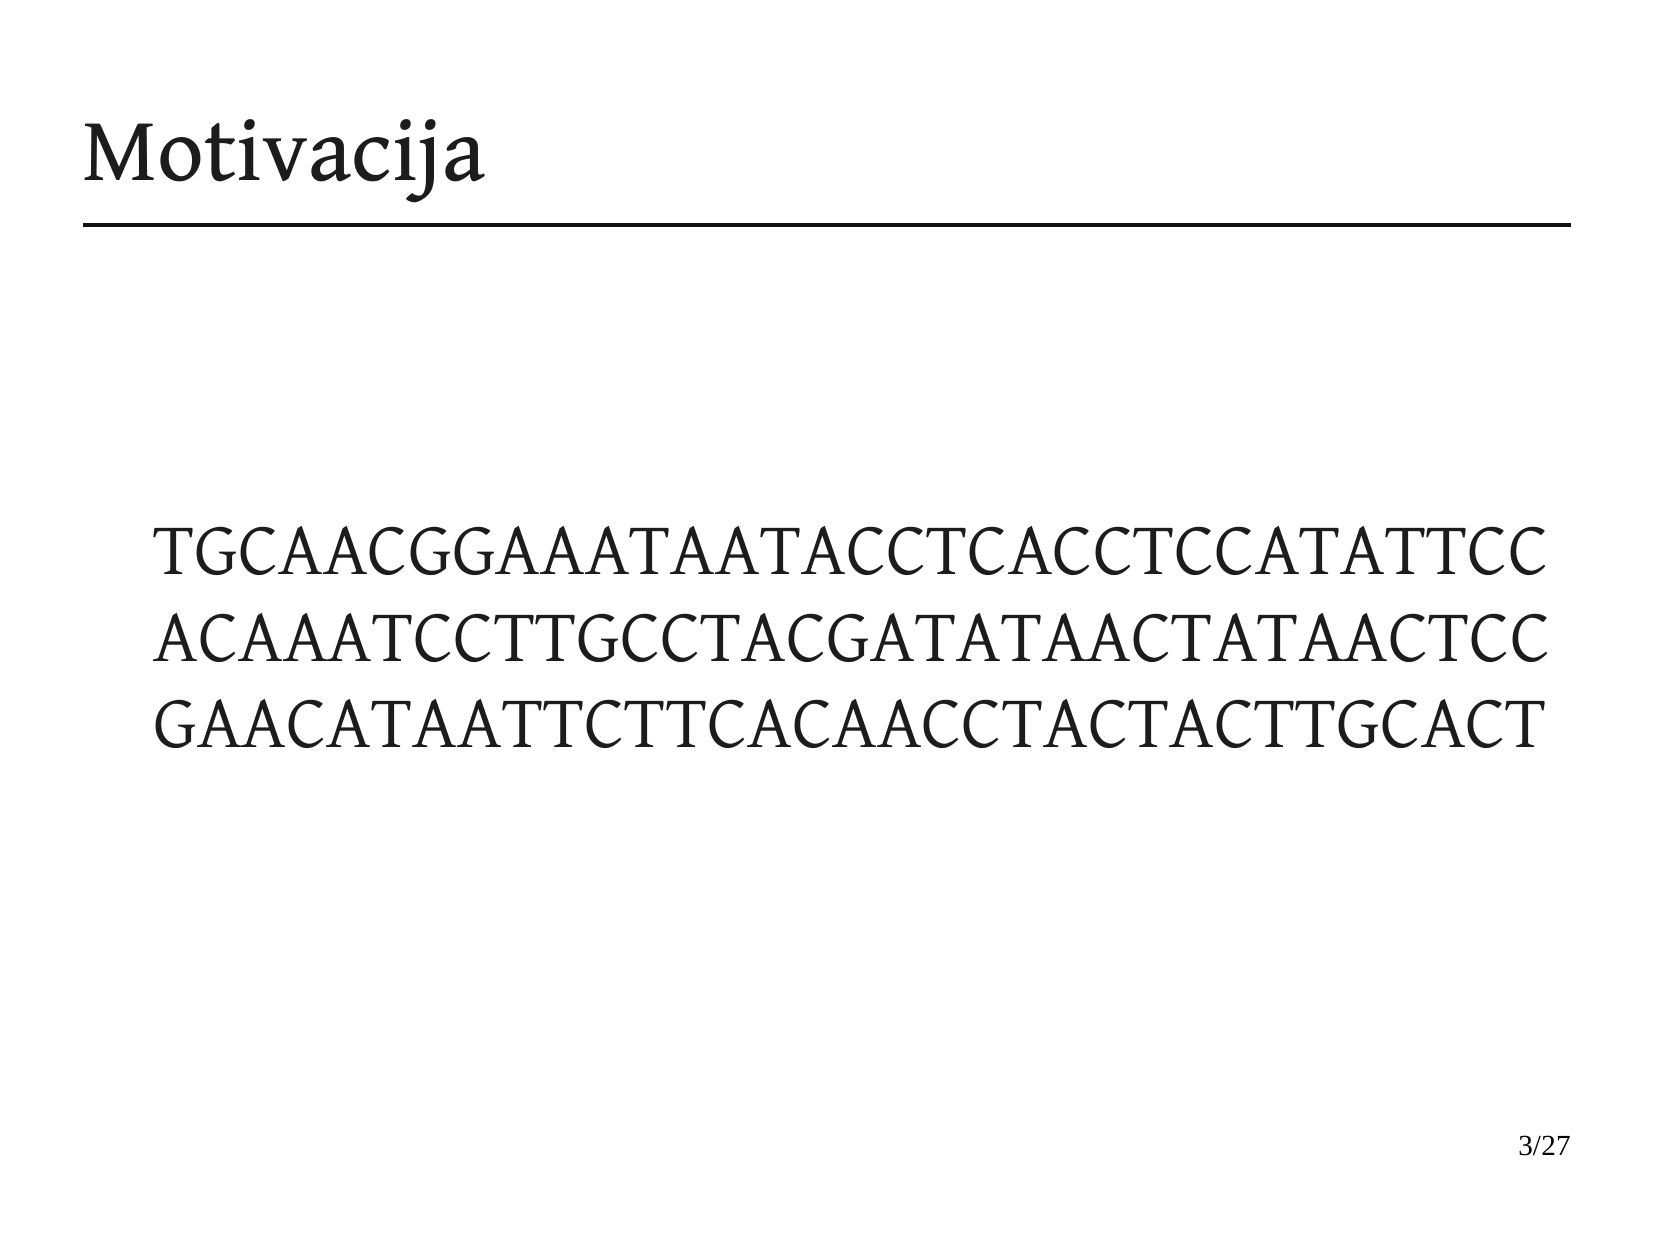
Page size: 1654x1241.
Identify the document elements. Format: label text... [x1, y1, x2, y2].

list TGCAACGGAAATAATACCTCACCTCCATATTCCACAAATCCTTGCCTACGATATAACTATAACTCCGAACATAATTCTTCACAACCTACTACTTGCACT [82, 508, 1571, 819]
title Motivacija [82, 49, 1571, 257]
